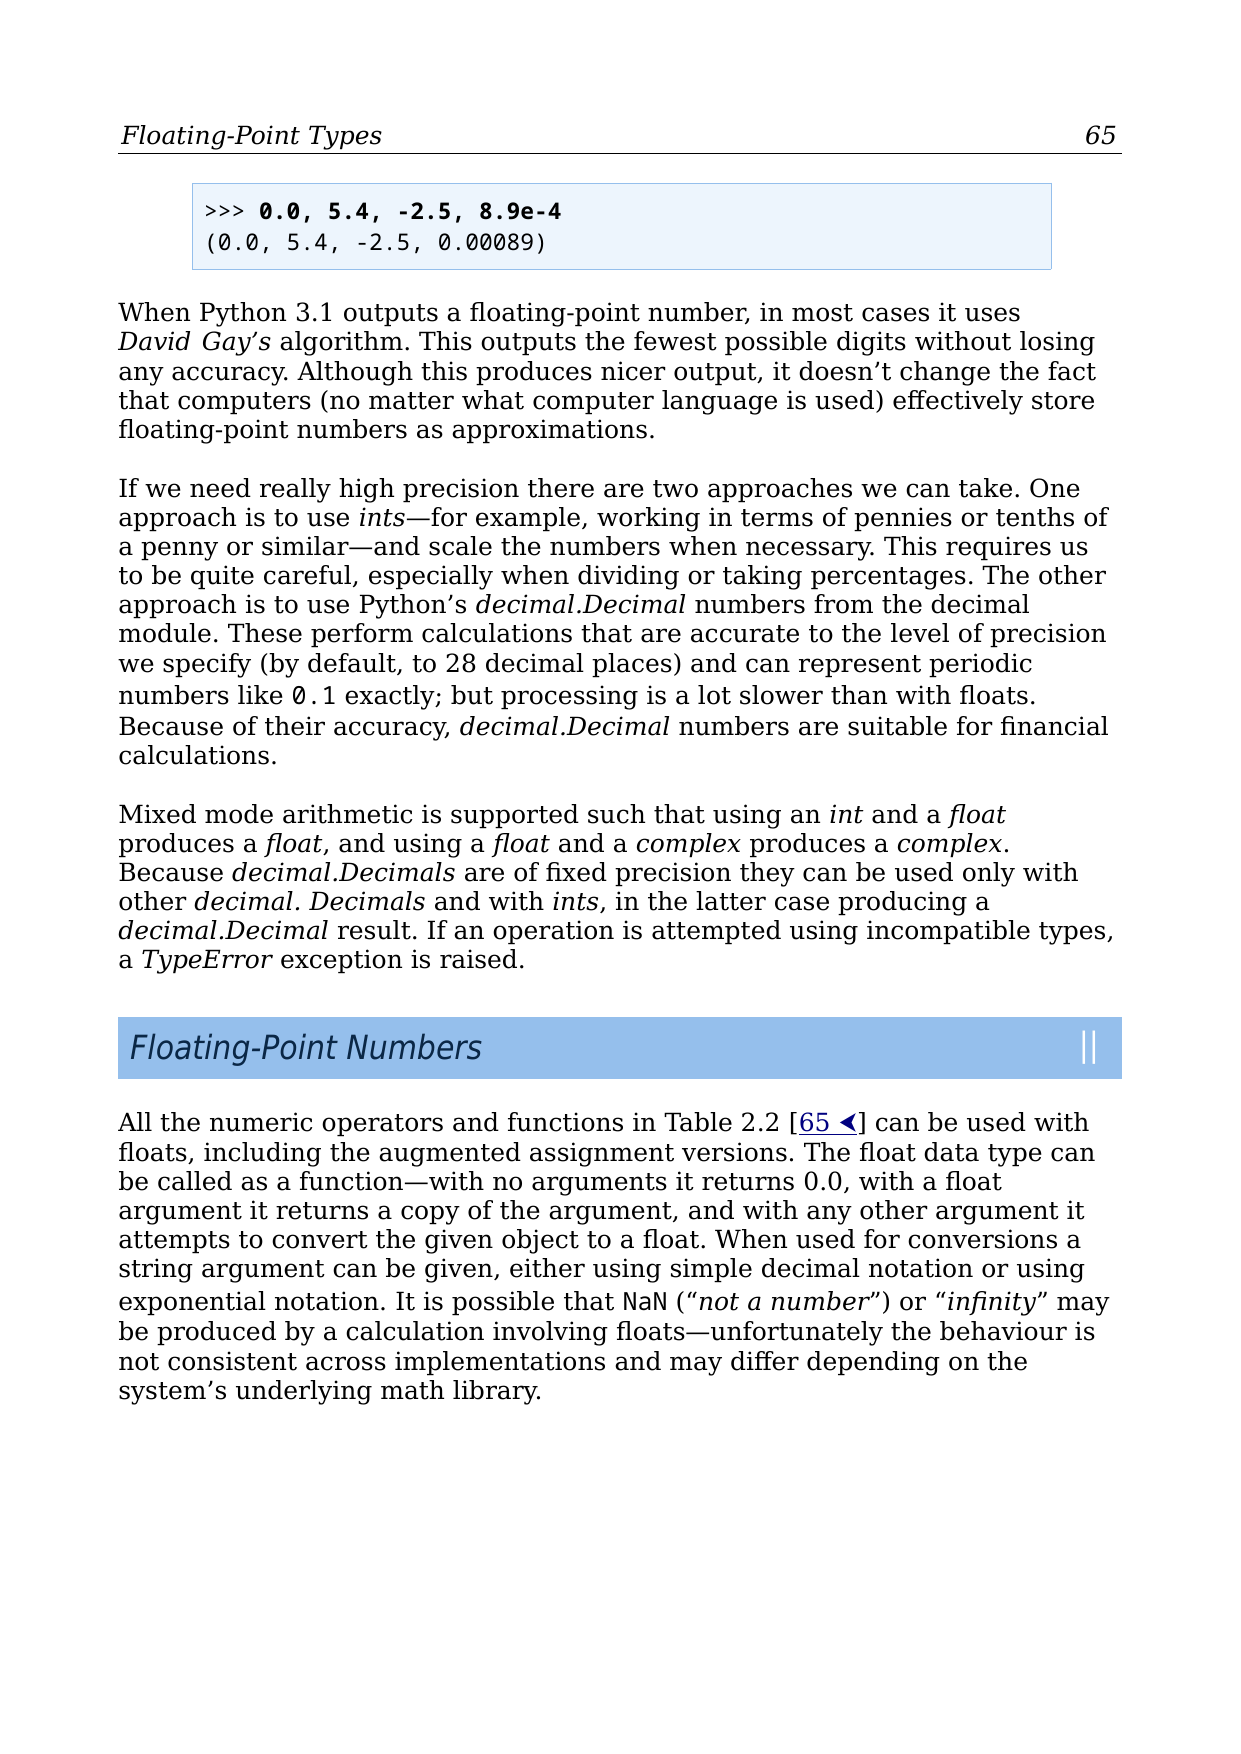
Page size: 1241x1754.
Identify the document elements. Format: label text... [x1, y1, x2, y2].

text || [1063, 1025, 1098, 1064]
text Mixed mode arithmetic is supported such that using an int and a float produces a float, and using a float and a complex produces a complex. Because decimal.Decimals are of fixed precision they can be used only with other decimal. Decimals and with ints, in the latter case producing a decimal.Decimal result. If an operation is attempted using incompatible types, a TypeError exception is raised. [118, 800, 1122, 975]
text (0.0, 5.4, -2.5, 0.00089) [193, 214, 1051, 269]
text All the numeric operators and functions in Table 2.2 [65 ⮜] can be used with floats, including the augmented assignment versions. The float data type can be called as a function—with no arguments it returns 0.0, with a float argument it returns a copy of the argument, and with any other argument it attempts to convert the given object to a float. When used for conversions a string argument can be given, either using simple decimal notation or using exponential notation. It is possible that NaN (“not a number”) or “infinity” may be produced by a calculation involving floats—unfortunately the behaviour is not consistent across implementations and may differ depending on the system’s underlying math library. [118, 1108, 1122, 1405]
text >>> 0.0, 5.4, -2.5, 8.9e-4 [193, 184, 1051, 214]
subtitle Floating-Point Numbers [118, 1017, 1122, 1079]
text If we need really high precision there are two approaches we can take. One approach is to use ints—for example, working in terms of pennies or tenths of a penny or similar—and scale the numbers when necessary. This requires us to be quite careful, especially when dividing or taking percentages. The other approach is to use Python’s decimal.Decimal numbers from the decimal module. These perform calculations that are accurate to the level of precision we specify (by default, to 28 decimal places) and can represent periodic numbers like 0.1 exactly; but processing is a lot slower than with floats. Because of their accuracy, decimal.Decimal numbers are suitable for financial calculations. [118, 474, 1122, 770]
text When Python 3.1 outputs a floating-point number, in most cases it uses David Gay’s algorithm. This outputs the fewest possible digits without losing any accuracy. Although this produces nicer output, it doesn’t change the fact that computers (no matter what computer language is used) effectively store floating-point numbers as approximations. [118, 298, 1122, 444]
